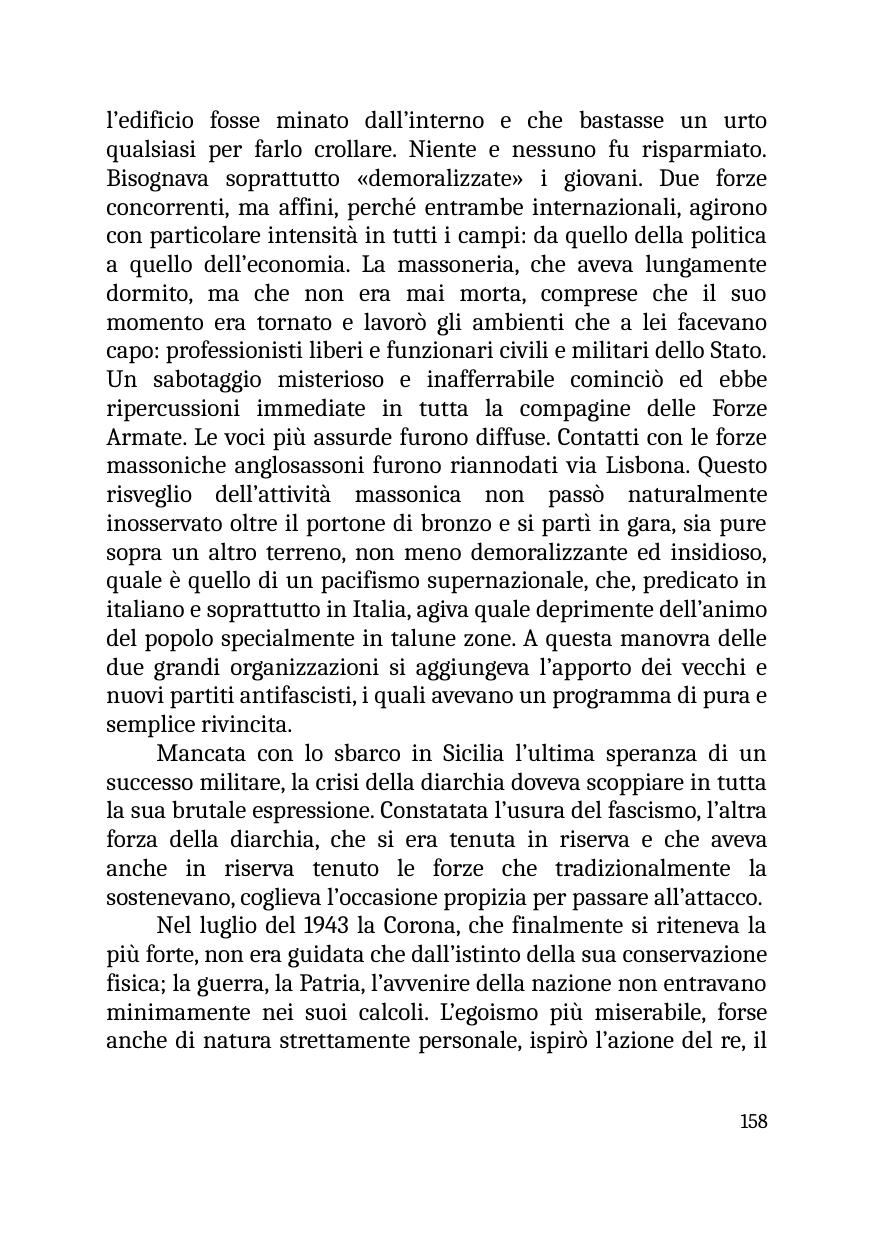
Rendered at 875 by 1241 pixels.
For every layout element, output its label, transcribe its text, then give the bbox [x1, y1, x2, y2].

text Mancata con lo sbarco in Sicilia l’ultima speranza di un successo militare, la crisi della diarchia doveva scoppiare in tutta la sua brutale espressione. Constatata l’usura del fascismo, l’altra forza della diarchia, che si era tenuta in riserva e che aveva anche in riserva tenuto le forze che tradizionalmente la sostenevano, coglieva l’occasione propizia per passare all’attacco. [106, 739, 768, 911]
text l’edificio fosse minato dall’interno e che bastasse un urto qualsiasi per farlo crollare. Niente e nessuno fu risparmiato. Bisognava soprattutto «demoralizzate» i giovani. Due forze concorrenti, ma affini, perché entrambe internazionali, agirono con particolare intensità in tutti i campi: da quello della politica a quello dell’economia. La massoneria, che aveva lungamente dormito, ma che non era mai morta, comprese che il suo momento era tornato e lavorò gli ambienti che a lei facevano capo: professionisti liberi e funzionari civili e militari dello Stato. Un sabotaggio misterioso e inafferrabile cominciò ed ebbe ripercussioni immediate in tutta la compagine delle Forze Armate. Le voci più assurde furono diffuse. Contatti con le forze massoniche anglosassoni furono riannodati via Lisbona. Questo risveglio dell’attività massonica non passò naturalmente inosservato oltre il portone di bronzo e si partì in gara, sia pure sopra un altro terreno, non meno demoralizzante ed insidioso, quale è quello di un pacifismo supernazionale, che, predicato in italiano e soprattutto in Italia, agiva quale deprimente dell’animo del popolo specialmente in talune zone. A questa manovra delle due grandi organizzazioni si aggiungeva l’apporto dei vecchi e nuovi partiti antifascisti, i quali avevano un programma di pura e semplice rivincita. [106, 106, 768, 739]
text Nel luglio del 1943 la Corona, che finalmente si riteneva la più forte, non era guidata che dall’istinto della sua conservazione fisica; la guerra, la Patria, l’avvenire della nazione non entravano minimamente nei suoi calcoli. L’egoismo più miserabile, forse anche di natura strettamente personale, ispirò l’azione del re, il [106, 911, 768, 1055]
